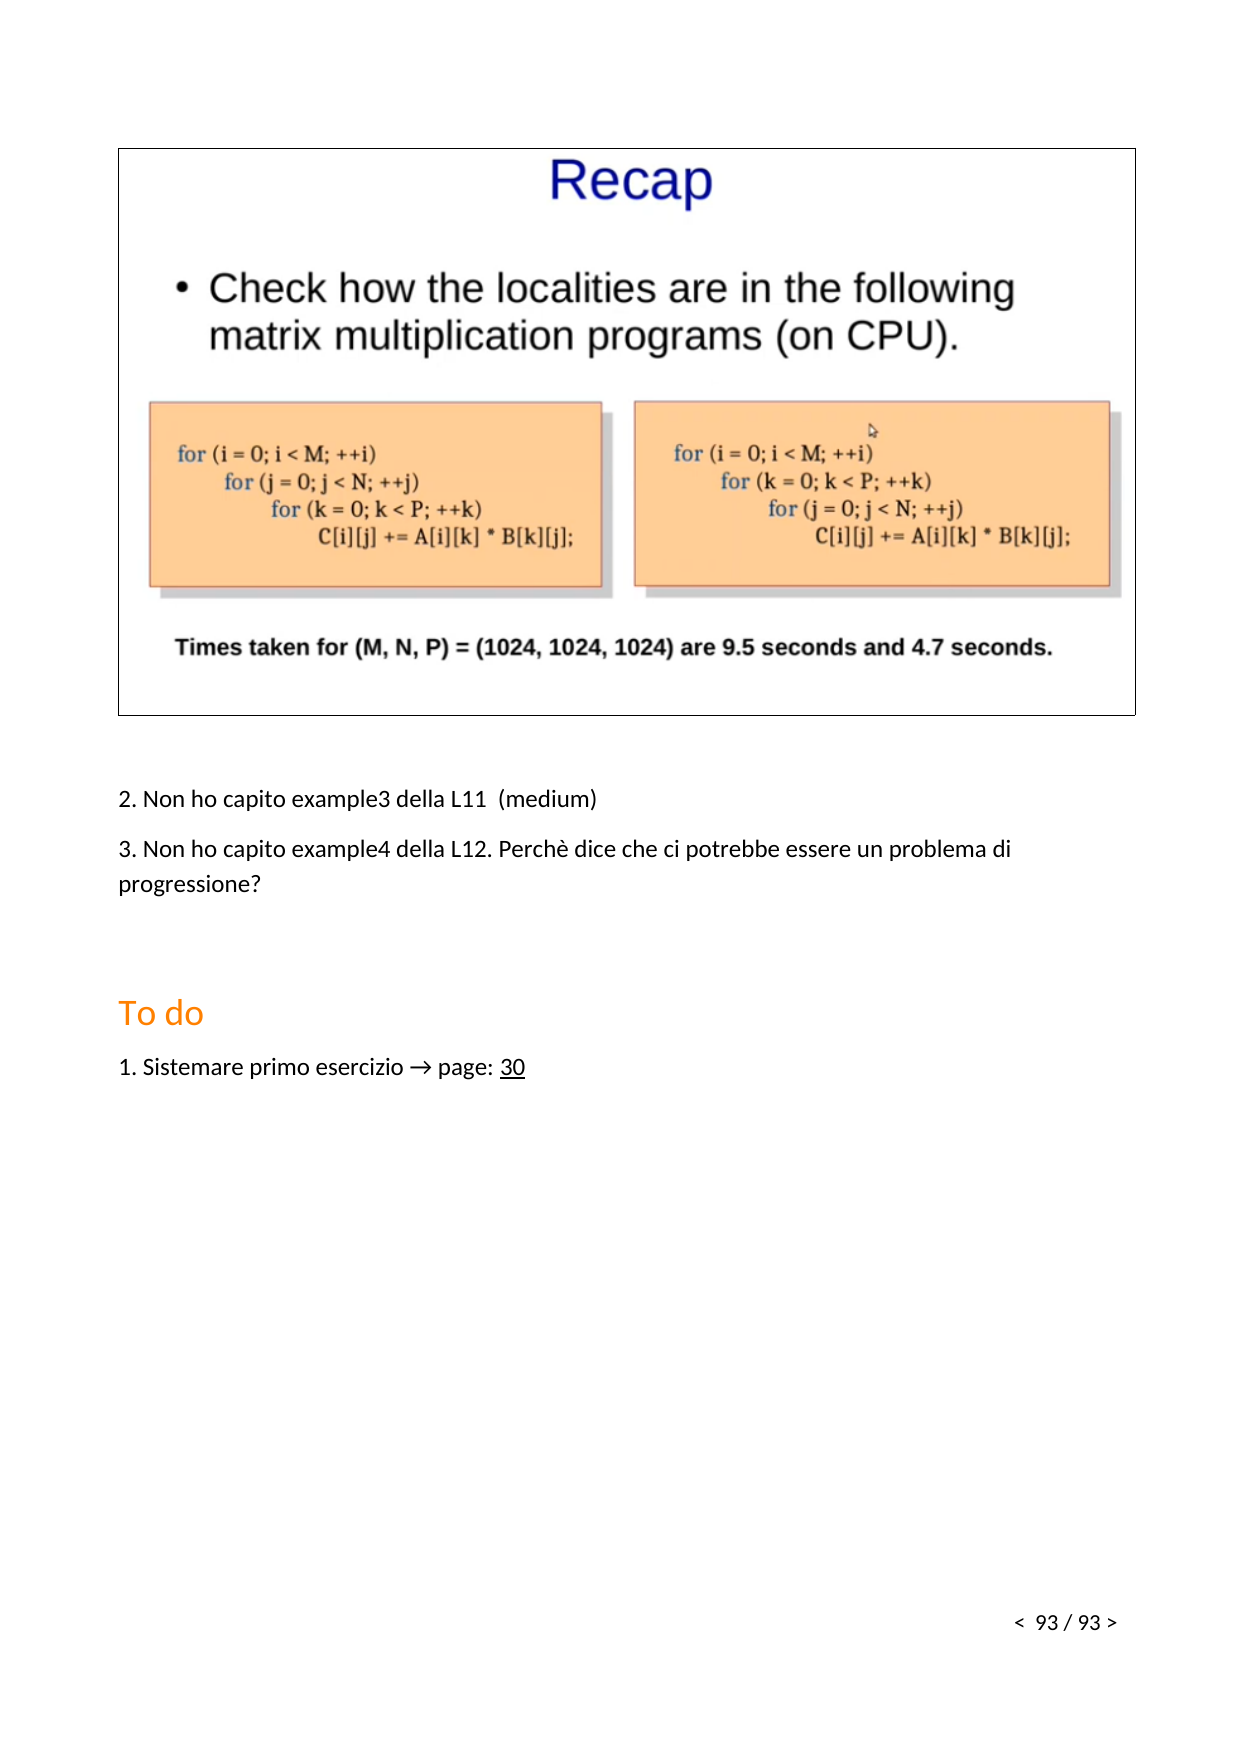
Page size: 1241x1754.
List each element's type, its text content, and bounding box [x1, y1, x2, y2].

text 1. Sistemare primo esercizio → page: 30 [118, 1051, 1122, 1081]
text 2. Non ho capito example3 della L11 (medium) [118, 784, 1122, 814]
picture [121, 150, 1132, 712]
text 3. Non ho capito example4 della L12. Perchè dice che ci potrebbe essere un problema di progressione? [118, 833, 1122, 899]
subtitle To do [118, 989, 1122, 1035]
